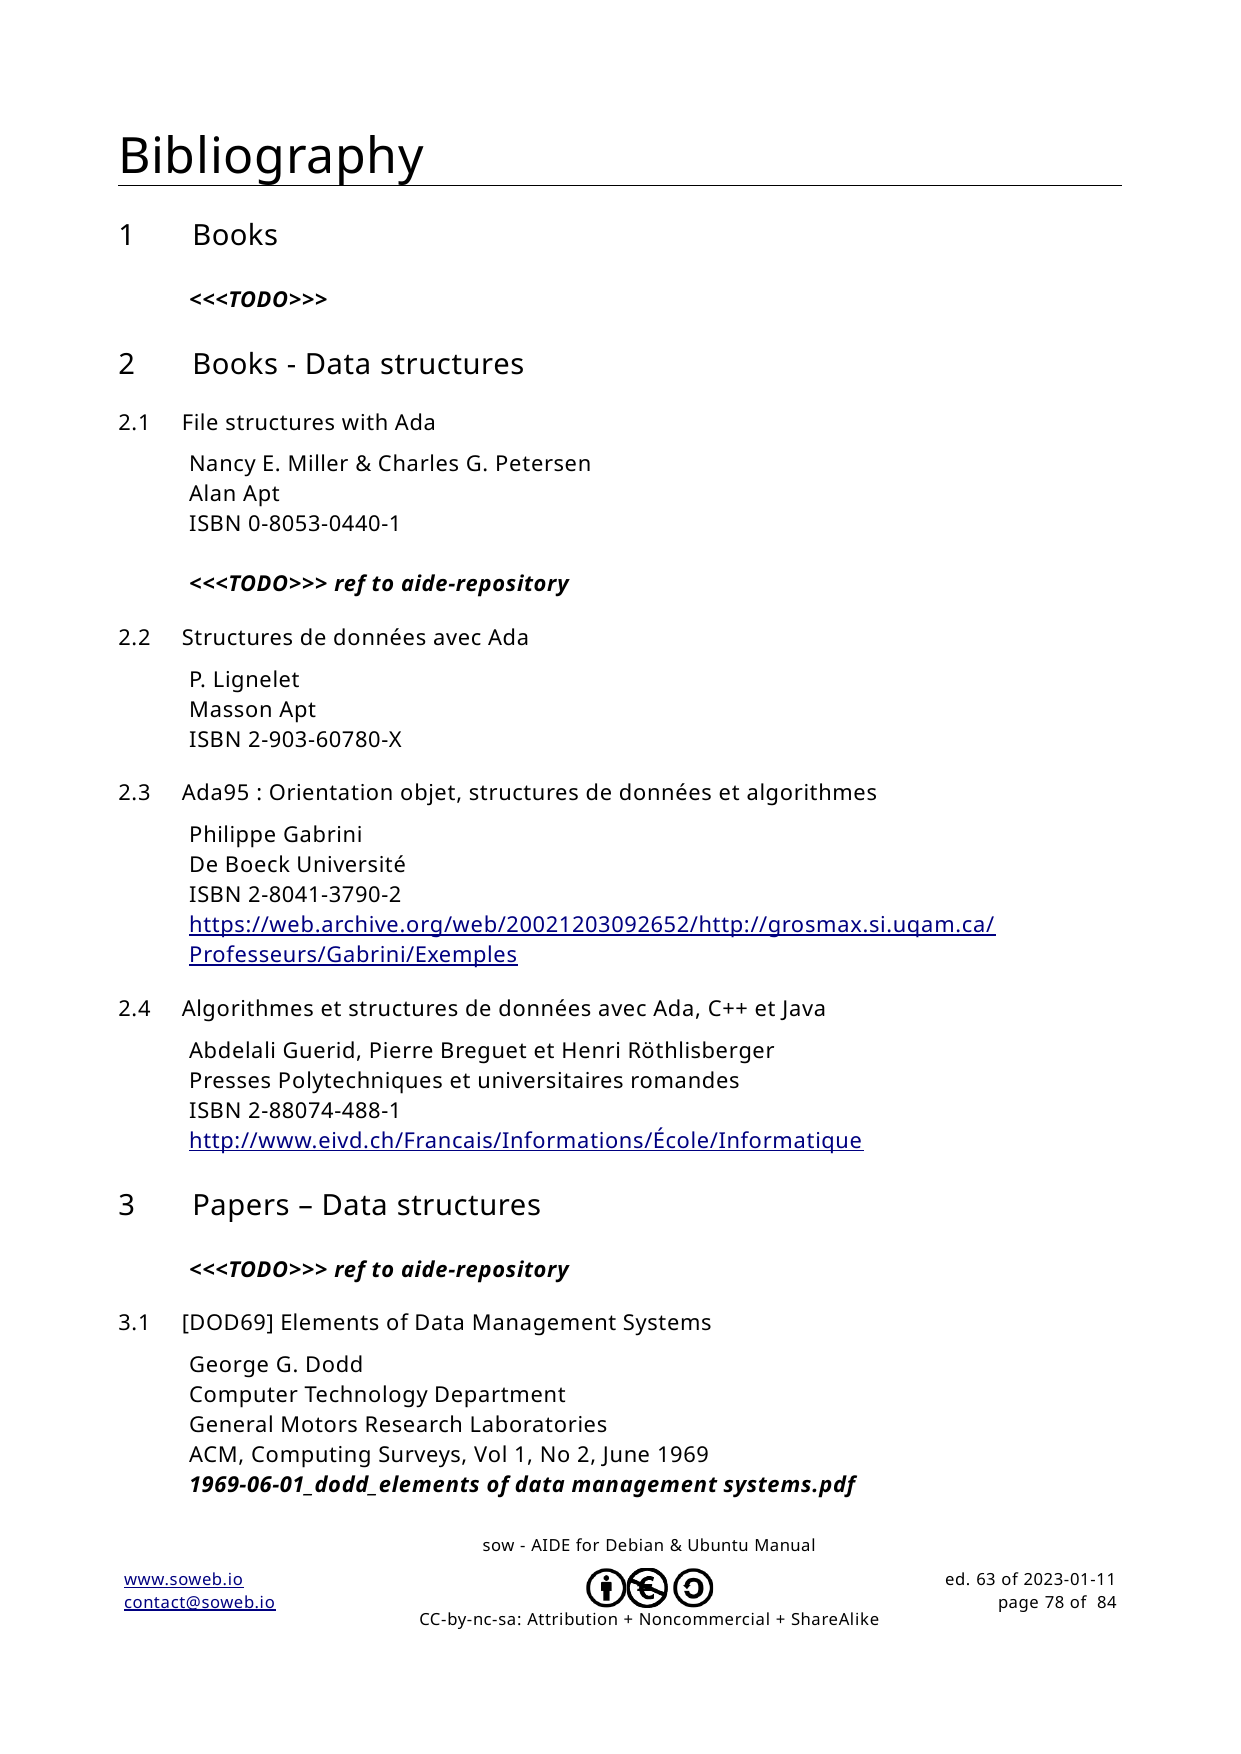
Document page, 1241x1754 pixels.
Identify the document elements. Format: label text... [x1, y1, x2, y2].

picture [585, 1568, 668, 1608]
subtitle [DOD69] Elements of Data Management Systems [118, 1307, 1122, 1337]
subtitle Algorithmes et structures de données avec Ada, C++ et Java [118, 993, 1122, 1023]
subtitle Papers – Data structures [118, 1184, 1122, 1223]
text Abdelali Guerid, Pierre Breguet et Henri Röthlisberger [189, 1034, 1122, 1064]
picture [672, 1568, 714, 1608]
subtitle Books [118, 214, 1122, 254]
subtitle Bibliography [118, 118, 1122, 185]
text ISBN 0-8053-0440-1 [189, 508, 1122, 538]
subtitle Ada95 : Orientation objet, structures de données et algorithmes [118, 777, 1122, 807]
text Presses Polytechniques et universitaires romandes [189, 1064, 1122, 1094]
text ACM, Computing Surveys, Vol 1, No 2, June 1969 [189, 1439, 1122, 1469]
text Philippe Gabrini [189, 819, 1122, 849]
text ISBN 2-88074-488-1 [189, 1094, 1122, 1124]
text <<<TODO>>> ref to aide-repository [189, 568, 1122, 598]
text Masson Apt [189, 694, 1122, 724]
text ISBN 2-8041-3790-2 [189, 879, 1122, 909]
text Nancy E. Miller & Charles G. Petersen [189, 448, 1122, 478]
text ISBN 2-903-60780-X [189, 724, 1122, 754]
text Alan Apt [189, 478, 1122, 508]
text <<<TODO>>> [189, 284, 1122, 314]
text <<<TODO>>> ref to aide-repository [189, 1253, 1122, 1283]
subtitle File structures with Ada [118, 406, 1122, 436]
subtitle Books - Data structures [118, 343, 1122, 383]
text 1969-06-01_dodd_elements of data management systems.pdf [189, 1469, 1122, 1499]
text De Boeck Université [189, 849, 1122, 879]
text Computer Technology Department [189, 1379, 1122, 1409]
text http://www.eivd.ch/Francais/Informations/École/Informatique [189, 1124, 1122, 1154]
text George G. Dodd [189, 1349, 1122, 1379]
text P. Lignelet [189, 664, 1122, 694]
text General Motors Research Laboratories [189, 1409, 1122, 1439]
subtitle Structures de données avec Ada [118, 622, 1122, 652]
text https://web.archive.org/web/20021203092652/http://grosmax.si.uqam.ca/Professeurs/Gabrini/Exemples [189, 909, 1122, 969]
